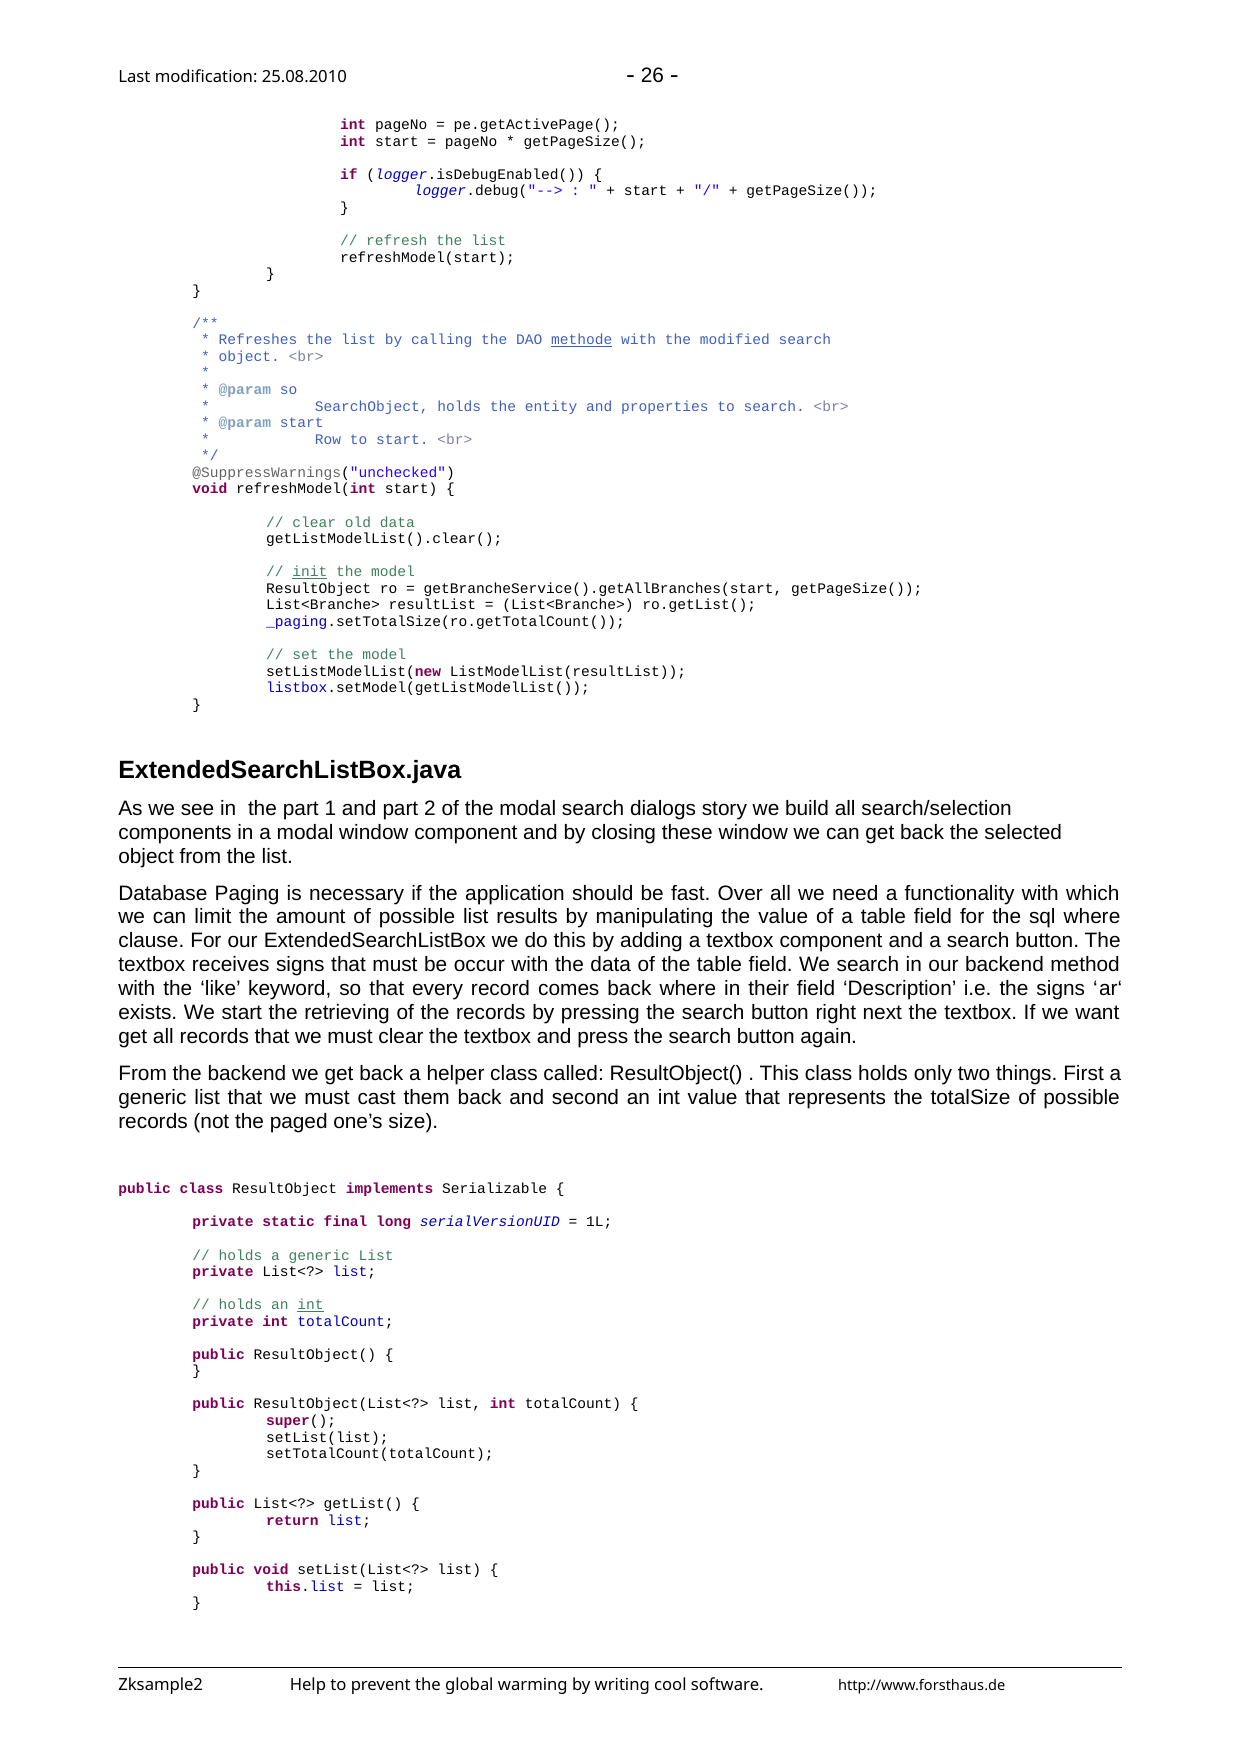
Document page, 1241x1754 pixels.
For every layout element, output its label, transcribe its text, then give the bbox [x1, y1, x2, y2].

text List<Branche> resultList = (List<Branche>) ro.getList(); [118, 598, 1122, 614]
text return list; [118, 1513, 1122, 1529]
text _paging.setTotalSize(ro.getTotalCount()); [118, 614, 1122, 631]
text */ [118, 448, 1122, 465]
text ExtendedSearchListBox.java [118, 755, 1122, 783]
text } [118, 1463, 1122, 1479]
text } [118, 1364, 1122, 1380]
text * @param so [118, 382, 1122, 399]
text // holds a generic List [118, 1248, 1122, 1264]
text setListModelList(new ListModelList(resultList)); [118, 664, 1122, 680]
text logger.debug("--> : " + start + "/" + getPageSize()); [118, 183, 1122, 200]
text int start = pageNo * getPageSize(); [118, 134, 1122, 150]
text this.list = list; [118, 1579, 1122, 1596]
text // refresh the list [118, 233, 1122, 250]
text * [118, 366, 1122, 382]
text setTotalCount(totalCount); [118, 1446, 1122, 1463]
text getListModelList().clear(); [118, 531, 1122, 548]
text public ResultObject() { [118, 1347, 1122, 1364]
text refreshModel(start); [118, 250, 1122, 266]
text // init the model [118, 564, 1122, 581]
text // clear old data [118, 515, 1122, 531]
text if (logger.isDebugEnabled()) { [118, 167, 1122, 183]
text } [118, 200, 1122, 217]
text public ResultObject(List<?> list, int totalCount) { [118, 1397, 1122, 1413]
text public void setList(List<?> list) { [118, 1562, 1122, 1579]
text listbox.setModel(getListModelList()); [118, 680, 1122, 697]
text * SearchObject, holds the entity and properties to search. <br> [118, 399, 1122, 415]
text // set the model [118, 647, 1122, 664]
text * Row to start. <br> [118, 432, 1122, 448]
text private int totalCount; [118, 1314, 1122, 1331]
text * @param start [118, 415, 1122, 432]
text setList(list); [118, 1430, 1122, 1446]
text } [118, 697, 1122, 713]
text Database Paging is necessary if the application should be fast. Over all we need a functionality with which we can limit the amount of possible list results by manipulating the value of a table field for the sql where clause. For our ExtendedSearchListBox we do this by adding a textbox component and a search button. The textbox receives signs that must be occur with the data of the table field. We search in our backend method with the ‘like’ keyword, so that every record comes back where in their field ‘Description’ i.e. the signs ‘ar‘ exists. We start the retrieving of the records by pressing the search button right next the textbox. If we want get all records that we must clear the textbox and press the search button again. [118, 880, 1122, 1048]
text } [118, 283, 1122, 299]
text * object. <br> [118, 349, 1122, 366]
text // holds an int [118, 1297, 1122, 1314]
text /** [118, 316, 1122, 333]
text As we see in the part 1 and part 2 of the modal search dialogs story we build all search/selection components in a modal window component and by closing these window we can get back the selected object from the list. [118, 796, 1122, 868]
text private List<?> list; [118, 1264, 1122, 1281]
text From the backend we get back a helper class called: ResultObject() . This class holds only two things. First a generic list that we must cast them back and second an int value that represents the totalSize of possible records (not the paged one’s size). [118, 1061, 1122, 1132]
text public class ResultObject implements Serializable { [118, 1181, 1122, 1198]
text public List<?> getList() { [118, 1496, 1122, 1513]
text private static final long serialVersionUID = 1L; [118, 1214, 1122, 1231]
text super(); [118, 1413, 1122, 1430]
text } [118, 266, 1122, 283]
text * Refreshes the list by calling the DAO methode with the modified search [118, 333, 1122, 349]
text int pageNo = pe.getActivePage(); [118, 117, 1122, 134]
text ResultObject ro = getBrancheService().getAllBranches(start, getPageSize()); [118, 581, 1122, 598]
text } [118, 1529, 1122, 1546]
text @SuppressWarnings("unchecked") [118, 465, 1122, 482]
text } [118, 1596, 1122, 1612]
text void refreshModel(int start) { [118, 482, 1122, 498]
